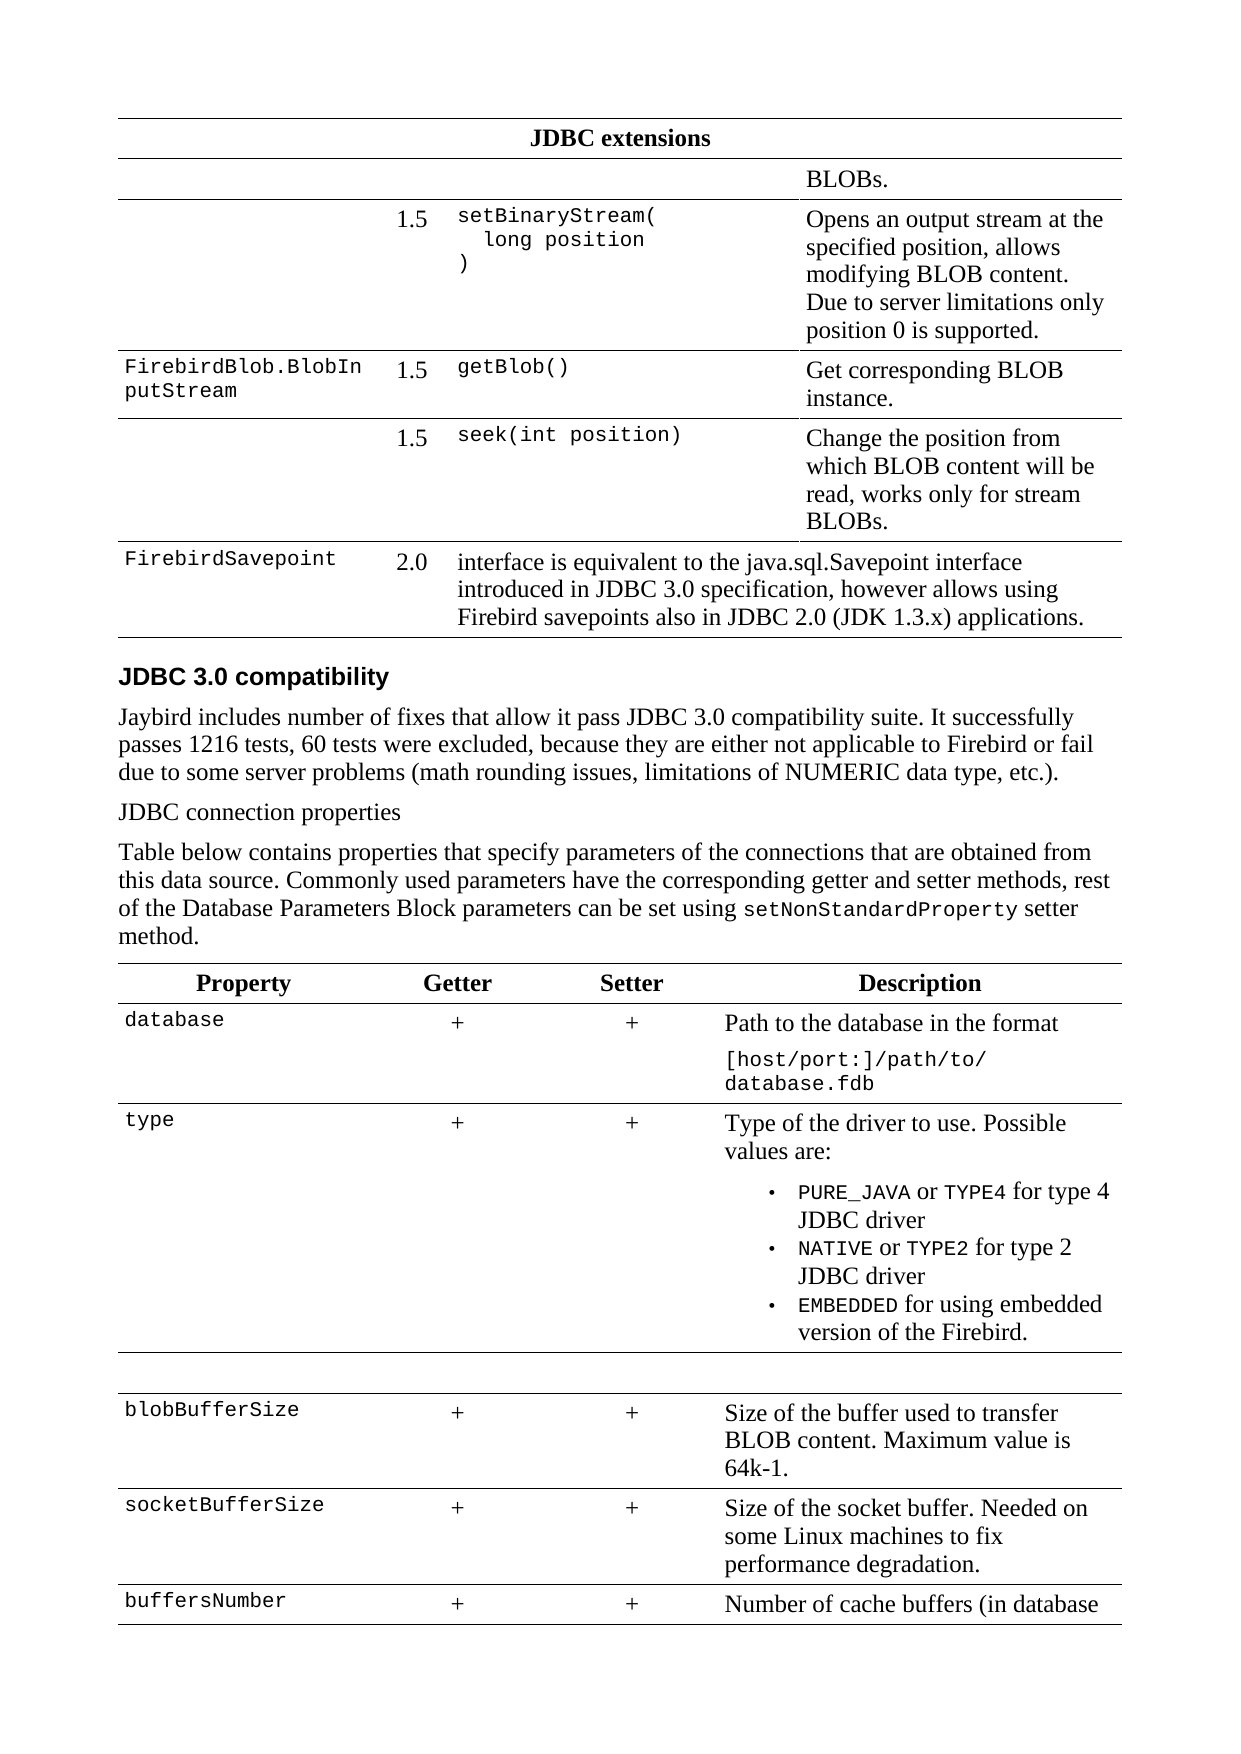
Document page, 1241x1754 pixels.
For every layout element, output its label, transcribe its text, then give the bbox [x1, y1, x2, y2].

table_cell type [118, 1104, 369, 1352]
table_cell [546, 1353, 718, 1393]
table_cell interface is equivalent to the java.sql.Savepoint interface introduced in JDBC 3.0 specification, however allows using Firebird savepoints also in JDBC 2.0 (JDK 1.3.x) applications. [451, 542, 1122, 637]
table_cell + [546, 1104, 718, 1352]
table_cell + [369, 1004, 546, 1103]
table_cell [451, 159, 799, 199]
table_cell [118, 200, 373, 350]
table_cell [373, 159, 451, 199]
table_cell socketBufferSize [118, 1489, 369, 1584]
subtitle JDBC 3.0 compatibility [118, 662, 1122, 690]
table_cell BLOBs. [800, 159, 1122, 199]
table_cell Number of cache buffers (in database [718, 1585, 1122, 1624]
table_cell FirebirdBlob.BlobInputStream [118, 351, 373, 418]
table_cell + [369, 1104, 546, 1352]
table_cell 1.5 [373, 351, 451, 418]
table_cell setBinaryStream( long position ) [451, 200, 799, 350]
table_cell 1.5 [373, 200, 451, 350]
table_cell [369, 1353, 546, 1393]
table_cell + [546, 1394, 718, 1488]
table_cell database [118, 1004, 369, 1103]
table_header Property [118, 964, 369, 1003]
table_cell [118, 159, 373, 199]
table_cell 1.5 [373, 419, 451, 541]
table_cell + [369, 1489, 546, 1584]
table_cell Type of the driver to use. Possible values are: PURE_JAVA or TYPE4 for type 4 JDBC driver NATIVE or TYPE2 for type 2 JDBC driver EMBEDDED for using embedded version of the Firebird. [718, 1104, 1122, 1352]
table_cell Path to the database in the format [host/port:]/path/to/database.fdb [718, 1004, 1122, 1103]
text JDBC connection properties [118, 798, 1122, 826]
table_cell buffersNumber [118, 1585, 369, 1624]
table_header Description [718, 964, 1122, 1003]
table_cell Change the position from which BLOB content will be read, works only for stream BLOBs. [800, 419, 1122, 541]
table_cell Size of the buffer used to transfer BLOB content. Maximum value is 64k-1. [718, 1394, 1122, 1488]
table_header Setter [546, 964, 718, 1003]
table_cell + [546, 1004, 718, 1103]
table_cell FirebirdSavepoint [118, 542, 373, 637]
table_header Getter [369, 964, 546, 1003]
table_header JDBC extensions [118, 119, 1122, 158]
table_cell [118, 419, 373, 541]
table_cell Size of the socket buffer. Needed on some Linux machines to fix performance degradation. [718, 1489, 1122, 1584]
table_cell 2.0 [373, 542, 451, 637]
text Jaybird includes number of fixes that allow it pass JDBC 3.0 compatibility suite. It successfully passes 1216 tests, 60 tests were excluded, because they are either not applicable to Firebird or fail due to some server problems (math rounding issues, limitations of NUMERIC data type, etc.). [118, 703, 1122, 786]
table_cell + [546, 1489, 718, 1584]
table_cell + [546, 1585, 718, 1624]
table_cell getBlob() [451, 351, 799, 418]
table_cell Get corresponding BLOB instance. [800, 351, 1122, 418]
table_cell [118, 1353, 369, 1393]
table_cell [718, 1353, 1122, 1393]
table_cell seek(int position) [451, 419, 799, 541]
text Table below contains properties that specify parameters of the connections that are obtained from this data source. Commonly used parameters have the corresponding getter and setter methods, rest of the Database Parameters Block parameters can be set using setNonStandardProperty setter method. [118, 838, 1122, 950]
table_cell blobBufferSize [118, 1394, 369, 1488]
table_cell + [369, 1394, 546, 1488]
table_cell + [369, 1585, 546, 1624]
table_cell Opens an output stream at the specified position, allows modifying BLOB content. Due to server limitations only position 0 is supported. [800, 200, 1122, 350]
